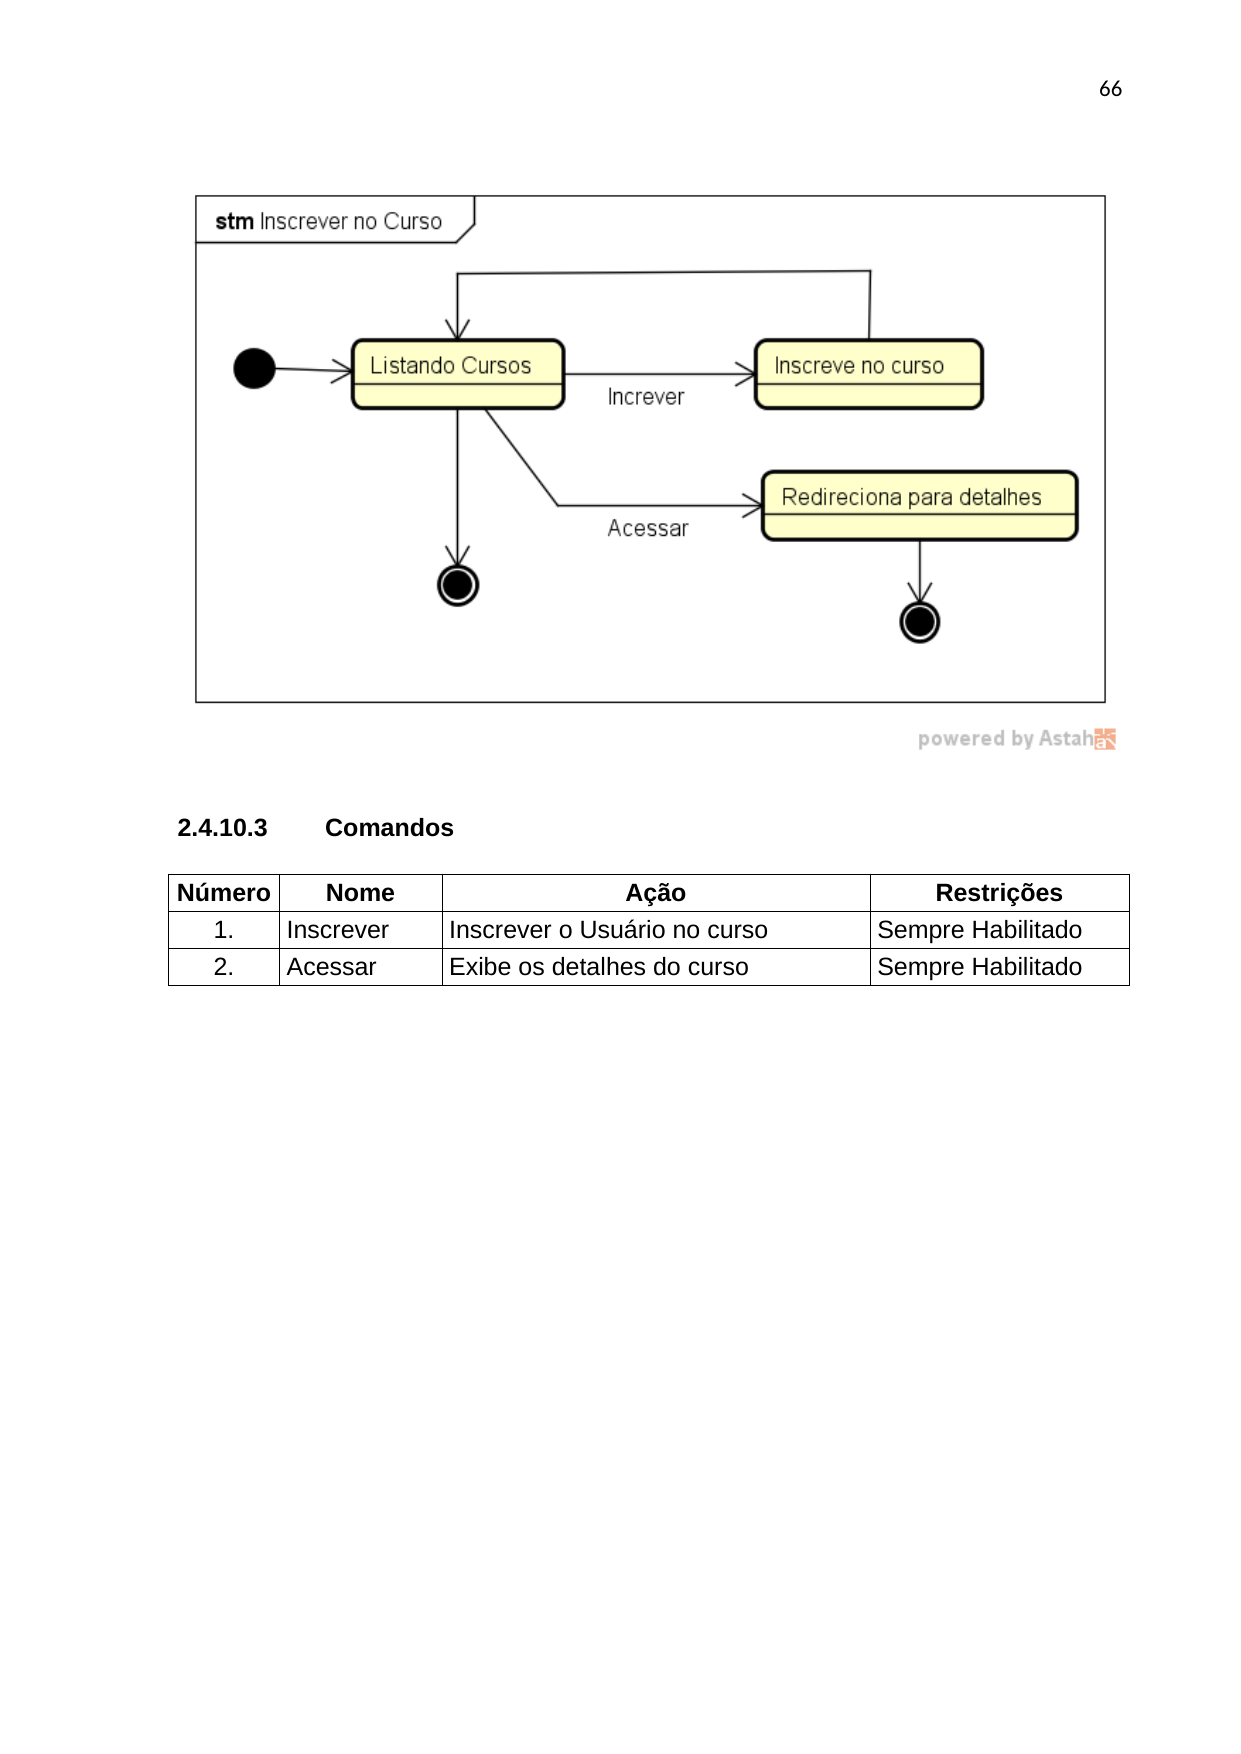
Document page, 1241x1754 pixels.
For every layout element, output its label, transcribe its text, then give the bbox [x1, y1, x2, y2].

subtitle Comandos [177, 813, 1122, 842]
table_cell Sempre Habilitado [871, 949, 1129, 985]
table_cell Sempre Habilitado [871, 912, 1129, 948]
table_header Número [169, 875, 279, 911]
picture [177, 177, 1123, 757]
table_cell Inscrever o Usuário no curso [443, 912, 870, 948]
table_cell [169, 912, 279, 948]
table_cell Exibe os detalhes do curso [443, 949, 870, 985]
table_header Nome [280, 875, 442, 911]
table_cell Acessar [280, 949, 442, 985]
table_cell Inscrever [280, 912, 442, 948]
table_cell [169, 949, 279, 985]
table_header Restrições [871, 875, 1129, 911]
table_header Ação [443, 875, 870, 911]
